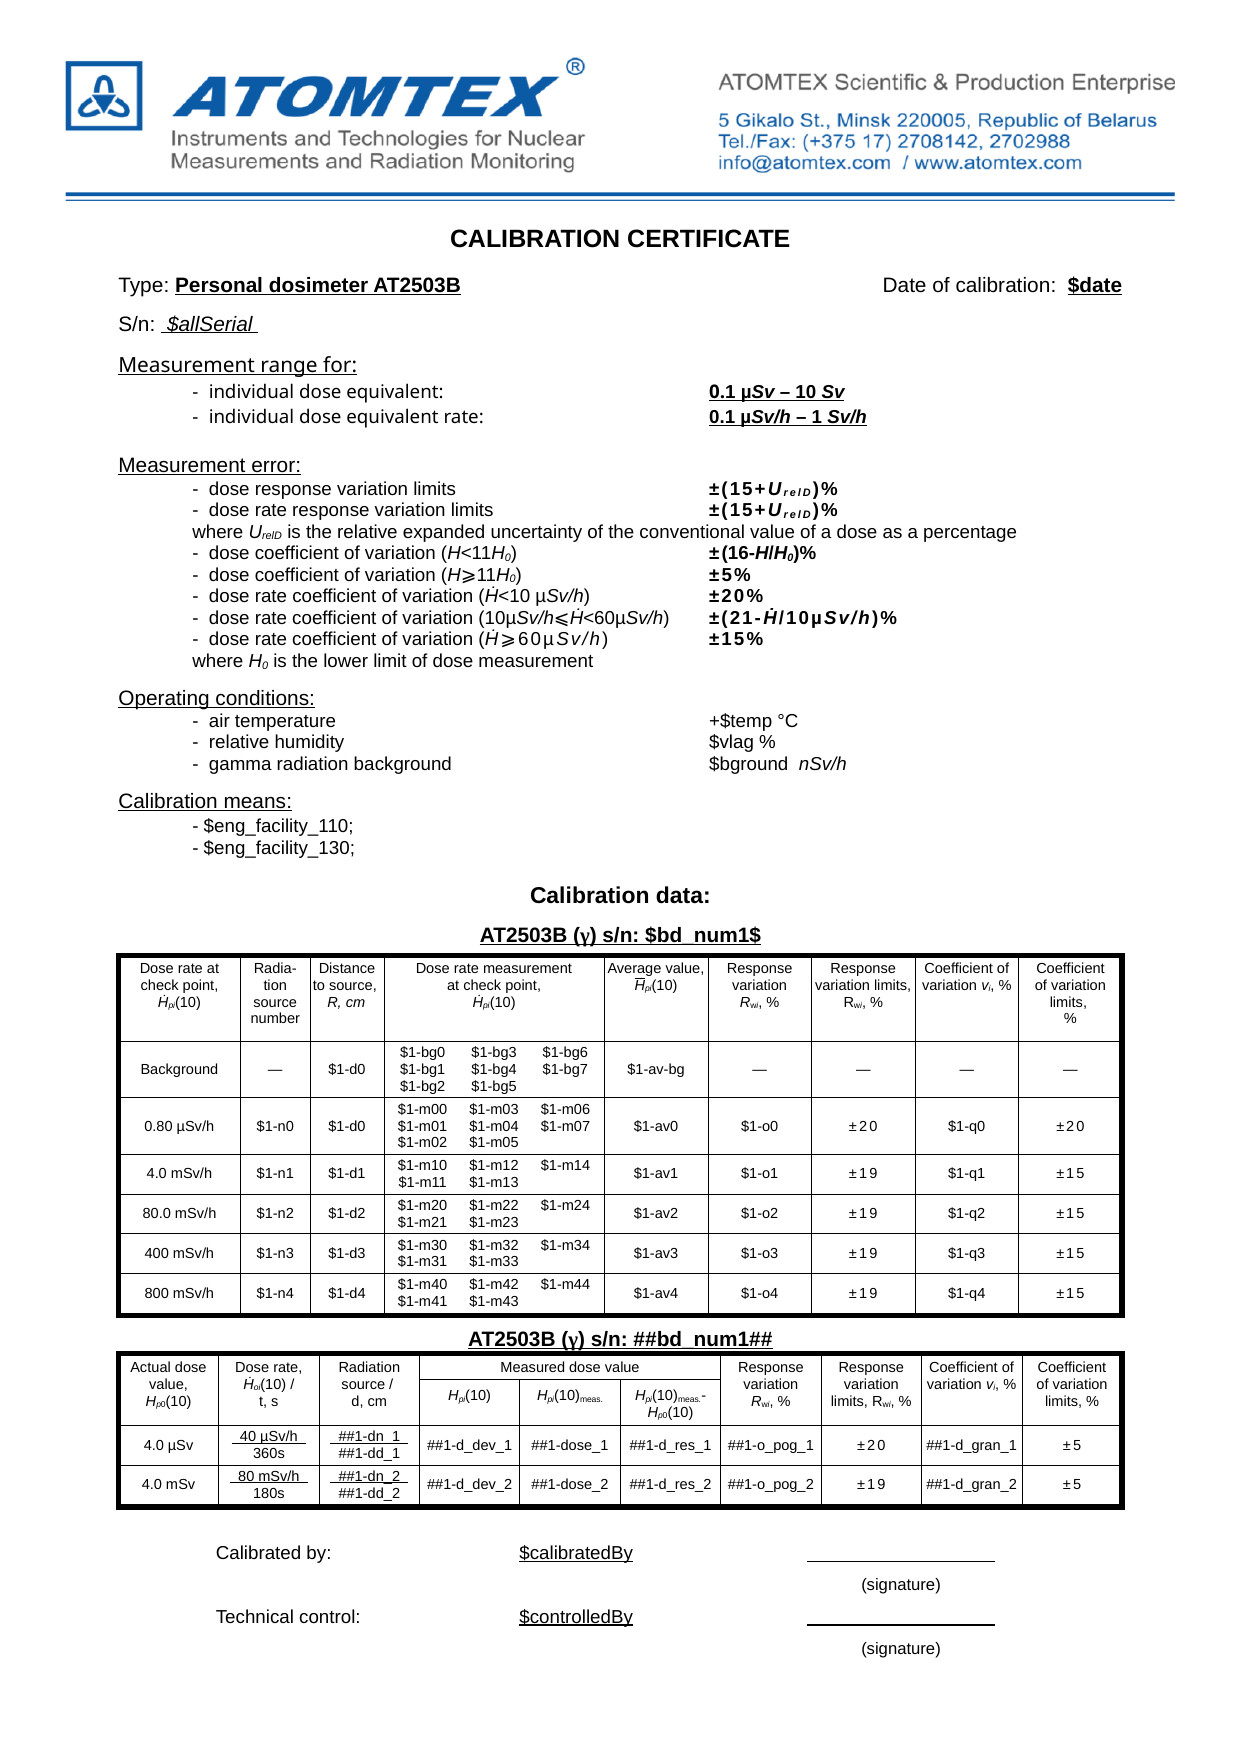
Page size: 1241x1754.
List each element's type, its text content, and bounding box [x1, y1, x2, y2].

table_header $calibratedBy [514, 1536, 771, 1569]
table_cell $1-o4 [709, 1274, 811, 1312]
table_cell [514, 1569, 771, 1600]
table_cell ±15 [1019, 1155, 1119, 1193]
table_cell ##1-o_pog_2 [721, 1466, 821, 1504]
table_cell Technical control: [210, 1600, 513, 1633]
table_cell ##1-dose_1 [520, 1426, 620, 1464]
table_cell $controlledBy [514, 1600, 771, 1633]
table_cell ±19 [812, 1234, 915, 1273]
table_cell Measured dose value [420, 1356, 720, 1379]
table_cell [210, 1569, 513, 1600]
table_cell ±19 [812, 1155, 915, 1193]
table_cell — [241, 1042, 310, 1097]
table_cell $1-d0 [311, 1098, 384, 1154]
table_cell Distance to source, R, сm [311, 958, 384, 1041]
table_cell 40 µSv/h 360s [219, 1426, 319, 1464]
table_cell Actual dose value, Hp0(10) [121, 1356, 218, 1425]
table_cell 4.0 mSv [121, 1466, 218, 1504]
table_cell ##1-d_dev_1 [420, 1426, 519, 1464]
table_cell ##1-d_res_2 [621, 1466, 720, 1504]
text Calibration data: [118, 882, 1122, 908]
table_cell Average value, Ḣpi(10) [605, 958, 708, 1041]
table_cell $1-av-bg [605, 1042, 708, 1097]
table_cell $1-av3 [605, 1234, 708, 1273]
table_cell $1-n2 [241, 1195, 310, 1233]
table_cell 80 mSv/h 180s [219, 1466, 319, 1504]
table_cell ±19 [812, 1195, 915, 1233]
table_cell [514, 1633, 771, 1664]
table_cell Coefficient of variation limits, % [1023, 1356, 1119, 1425]
table_cell $1-av0 [605, 1098, 708, 1154]
table_cell ##1-dose_2 [520, 1466, 620, 1504]
table_cell Coefficient of variation vi, % [922, 1356, 1022, 1425]
table_cell $1-o3 [709, 1234, 811, 1273]
table_cell [210, 1633, 513, 1664]
table_cell $1-q0 [916, 1098, 1018, 1154]
table_cell Response variation limits, Rwi, % [812, 958, 915, 1041]
table_cell $1-av2 [605, 1195, 708, 1233]
table_cell ±15 [1019, 1195, 1119, 1233]
table_cell $1-q4 [916, 1274, 1018, 1312]
table_cell Dose rate at check point, Ḣpi(10) [121, 958, 240, 1041]
table_cell ##1-d_res_1 [621, 1426, 720, 1464]
table_cell ±20 [1019, 1098, 1119, 1154]
table_cell — [709, 1042, 811, 1097]
table_cell ##1-dn_2 ##1-dd_2 [320, 1466, 419, 1504]
table_cell ±5 [1023, 1426, 1119, 1464]
table_cell ##1-d_gran_1 [922, 1426, 1022, 1464]
table_cell Radia-tion source number [241, 958, 310, 1041]
table_cell (signature) [771, 1569, 1030, 1600]
table_cell Background [121, 1042, 240, 1097]
table_cell 80.0 mSv/h [121, 1195, 240, 1233]
text - dose coefficient of variation (H<11H0) ±(16-H/H0)% - dose coefficient of variation (H⩾11H0) ±5% - dose rate coefficient of variation (Ḣ<10 µSv/h) ±20% - dose rate coefficient of variation (10µSv/h⩽Ḣ<60µSv/h) ±(21-Ḣ/10µSv/h)% - dose rate coefficient of variation (Ḣ⩾60µSv/h) ±15% where H0 is the lower limit of dose measurement [118, 542, 1122, 671]
table_cell Hpi(10)meas. [520, 1380, 620, 1425]
text - dose response variation limits ±(15+UrelD)% - dose rate response variation limits ±(15+UrelD)% where UrelD is the relative expanded uncertainty of the conventional value of a dose as a percentage [118, 477, 1122, 542]
table_cell $1-d4 [311, 1274, 384, 1312]
table_cell ##1-d_dev_2 [420, 1466, 519, 1504]
table_cell 0.80 µSv/h [121, 1098, 240, 1154]
table_cell Radiation source / d, cm [320, 1356, 419, 1425]
table_cell $1-q3 [916, 1234, 1018, 1273]
table_cell $1-q1 [916, 1155, 1018, 1193]
table_cell — [812, 1042, 915, 1097]
table_cell $1-d1 [311, 1155, 384, 1193]
table_cell ±19 [822, 1466, 921, 1504]
table_cell $1-d3 [311, 1234, 384, 1273]
table_cell $1-n3 [241, 1234, 310, 1273]
table_cell $1-bg0 $1-bg1 $1-bg2 $1-bg3 $1-bg4 $1-bg5 $1-bg6 $1-bg7 [385, 1042, 604, 1097]
table_cell $1-d2 [311, 1195, 384, 1233]
table_header Calibrated by: [210, 1536, 513, 1569]
table_cell $1-d0 [311, 1042, 384, 1097]
text Measurement range for: - individual dose equivalent: 0.1 µSv – 10 Sv - individual dose equivalent rate: 0.1 µSv/h – 1 Sv/h [118, 350, 1122, 453]
text Calibration means: - $eng_facility_110; - $eng_facility_130; [118, 789, 1122, 882]
table_cell ±20 [812, 1098, 915, 1154]
table_cell $1-av1 [605, 1155, 708, 1193]
table_cell 4.0 µSv [121, 1426, 218, 1464]
table_cell $1-n0 [241, 1098, 310, 1154]
table_cell — [916, 1042, 1018, 1097]
table_cell $1-q2 [916, 1195, 1018, 1233]
table_cell [771, 1600, 1030, 1633]
table_cell Hpi(10) [420, 1380, 519, 1425]
table_cell $1-m40 $1-m41 $1-m42 $1-m43 $1-m44 [385, 1274, 604, 1312]
table_cell $1-o1 [709, 1155, 811, 1193]
table_cell ±20 [822, 1426, 921, 1464]
table_cell Coefficient of variation limits, % [1019, 958, 1119, 1041]
table_cell $1-m20 $1-m21 $1-m22 $1-m23 $1-m24 [385, 1195, 604, 1233]
text Operating conditions: - air temperature +$temp °C - relative humidity $vlag % - gamma radiation background $bground nSv/h [118, 686, 1122, 774]
table_cell ±5 [1023, 1466, 1119, 1504]
table_cell Dose rate measurement at check point, Ḣpi(10) [385, 958, 604, 1041]
table_header AT2503B (γ) s/n: ##bd_num1## [118, 1318, 1122, 1351]
table_header AT2503B (γ) s/n: $bd_num1$ [118, 909, 1122, 953]
table_cell $1-m30 $1-m31 $1-m32 $1-m33 $1-m34 [385, 1234, 604, 1273]
table_cell 800 mSv/h [121, 1274, 240, 1312]
table_cell ##1-o_pog_1 [721, 1426, 821, 1464]
table_cell ±19 [812, 1274, 915, 1312]
text Measurement error: [118, 453, 1122, 477]
table_cell Response variation Rwi, % [721, 1356, 821, 1425]
table_cell 4.0 mSv/h [121, 1155, 240, 1193]
table_cell Coefficient of variation vi, % [916, 958, 1018, 1041]
table_cell $1-n1 [241, 1155, 310, 1193]
table_header [771, 1536, 1030, 1569]
table_cell Response variation limits, Rwi, % [822, 1356, 921, 1425]
table_cell Response variation Rwi, % [709, 958, 811, 1041]
text CALIBRATION CERTIFICATE [118, 224, 1122, 253]
table_cell $1-m00 $1-m01 $1-m02 $1-m03 $1-m04 $1-m05 $1-m06 $1-m07 [385, 1098, 604, 1154]
table_cell $1-av4 [605, 1274, 708, 1312]
table_cell — [1019, 1042, 1119, 1097]
table_cell $1-o2 [709, 1195, 811, 1233]
table_cell ±15 [1019, 1274, 1119, 1312]
table_cell ##1-d_gran_2 [922, 1466, 1022, 1504]
table_cell Hpi(10)meas.-Hp0(10) [621, 1380, 720, 1425]
table_cell $1-m10 $1-m11 $1-m12 $1-m13 $1-m14 [385, 1155, 604, 1193]
text Type: Personal dosimeter AT2503B Date of calibration: $date [118, 273, 1122, 297]
text S/n: $allSerial [118, 311, 1122, 335]
table_cell 400 mSv/h [121, 1234, 240, 1273]
table_cell $1-n4 [241, 1274, 310, 1312]
table_cell ##1-dn_1 ##1-dd_1 [320, 1426, 419, 1464]
table_cell ±15 [1019, 1234, 1119, 1273]
table_cell (signature) [771, 1633, 1030, 1664]
table_cell Dose rate, Ḣoi(10) / t, s [219, 1356, 319, 1425]
table_cell $1-o0 [709, 1098, 811, 1154]
